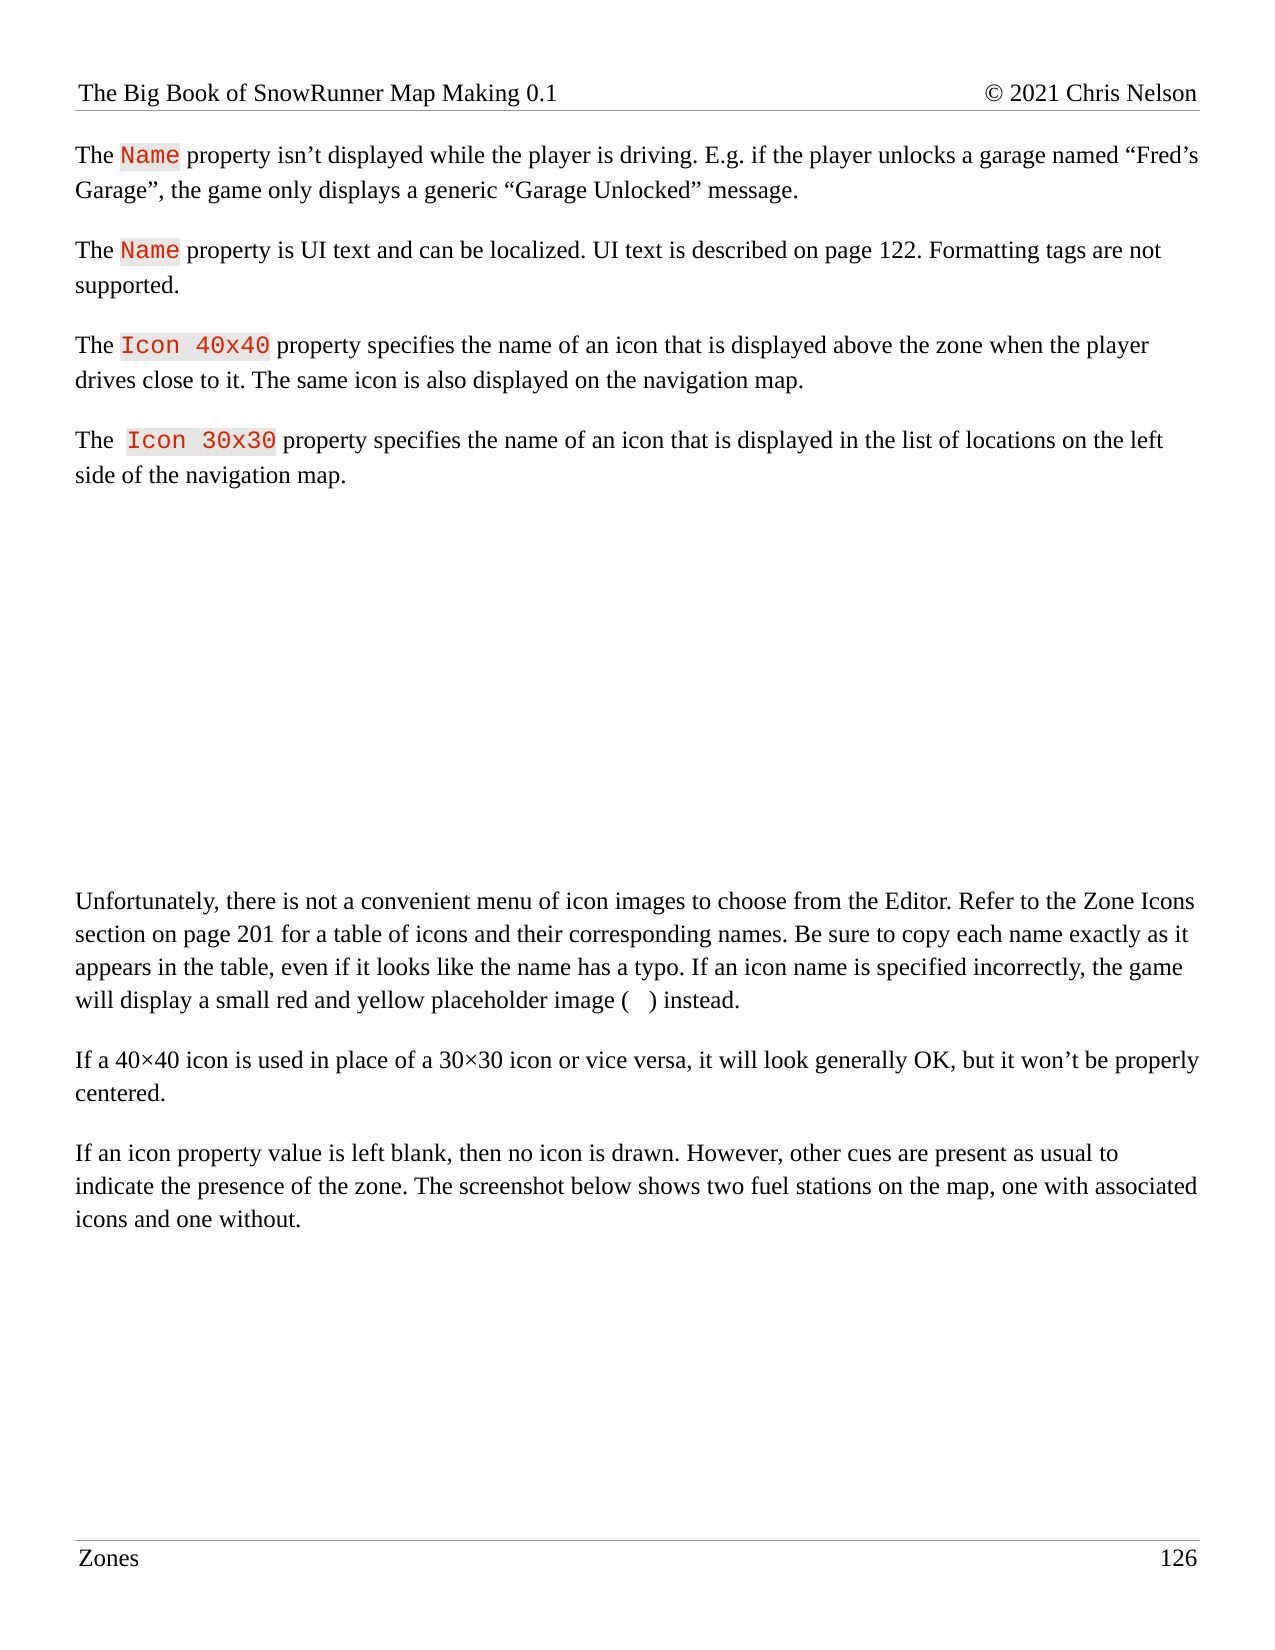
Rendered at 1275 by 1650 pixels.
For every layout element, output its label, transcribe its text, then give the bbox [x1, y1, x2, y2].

text The Name property isn’t displayed while the player is driving. E.g. if the player unlocks a garage named “Fred’s Garage”, the game only displays a generic “Garage Unlocked” message. [75, 140, 1200, 204]
text If a 40×40 icon is used in place of a 30×30 icon or vice versa, it will look generally OK, but it won’t be properly centered. [75, 1045, 1200, 1107]
text Unfortunately, there is not a convenient menu of icon images to choose from the Editor. Refer to the Zone Icons section on page 201 for a table of icons and their corresponding names. Be sure to copy each name exactly as it appears in the table, even if it looks like the name has a typo. If an icon name is specified incorrectly, the game will display a small red and yellow placeholder image () instead. [75, 886, 1200, 1014]
text The Name property is UI text and can be localized. UI text is described on page 122. Formatting tags are not supported. [75, 235, 1200, 299]
text The Icon 30x30 property specifies the name of an icon that is displayed in the list of locations on the left side of the navigation map. [75, 425, 1200, 489]
text The Icon 40x40 property specifies the name of an icon that is displayed above the zone when the player drives close to it. The same icon is also displayed on the navigation map. [75, 330, 1200, 394]
text If an icon property value is left blank, then no icon is drawn. However, other cues are present as usual to indicate the presence of the zone. The screenshot below shows two fuel stations on the map, one with associated icons and one without. [75, 1138, 1200, 1233]
